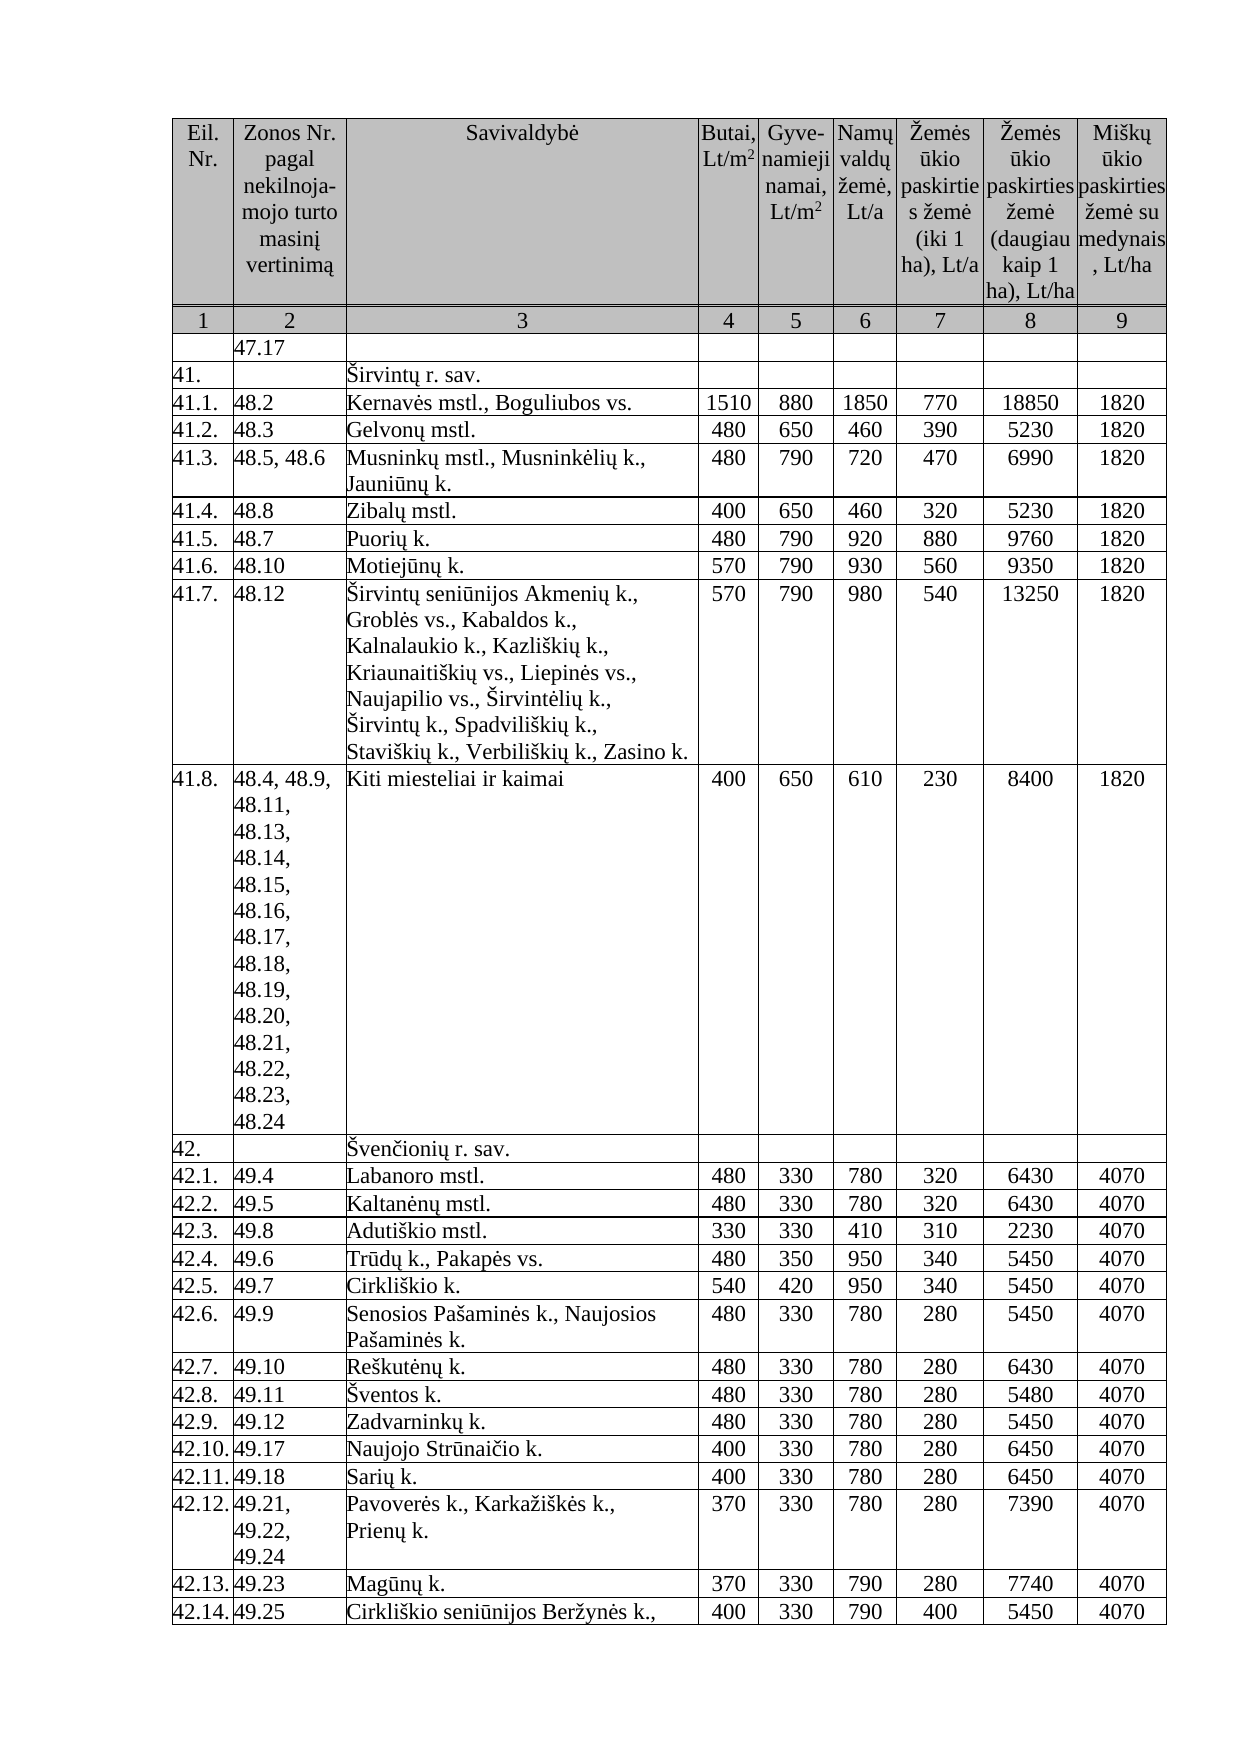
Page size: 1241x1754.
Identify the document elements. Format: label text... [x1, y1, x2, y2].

table_cell 1820 [1078, 552, 1166, 579]
table_cell Cirkliškio seniūnijos Beržynės k., [347, 1598, 698, 1624]
table_cell Musninkų mstl., Musninkėlių k., Jauniūnų k. [347, 444, 698, 496]
table_cell [699, 362, 758, 388]
table_header Žemės ūkio paskirties žemė (daugiau kaip 1 ha), Lt/ha [984, 119, 1077, 304]
table_cell [1078, 362, 1166, 388]
table_cell Magūnų k. [347, 1570, 698, 1597]
table_cell 790 [759, 580, 833, 764]
table_cell 330 [759, 1300, 833, 1352]
table_cell 6430 [984, 1190, 1077, 1216]
table_cell 400 [699, 1463, 758, 1489]
table_cell 7 [897, 307, 983, 333]
table_cell [897, 1135, 983, 1162]
table_cell 370 [699, 1490, 758, 1569]
table_cell 41.3. [173, 444, 233, 496]
table_cell [173, 334, 233, 361]
table_cell 650 [759, 416, 833, 443]
table_cell 280 [897, 1353, 983, 1380]
table_cell 4070 [1078, 1218, 1166, 1244]
table_cell 4070 [1078, 1190, 1166, 1216]
table_cell 4070 [1078, 1436, 1166, 1462]
table_cell 4070 [1078, 1272, 1166, 1298]
table_cell 42.11. [173, 1463, 233, 1489]
table_cell 41.7. [173, 580, 233, 764]
table_cell 42.9. [173, 1408, 233, 1434]
table_cell 9350 [984, 552, 1077, 579]
table_cell Puorių k. [347, 525, 698, 551]
table_cell 280 [897, 1490, 983, 1569]
table_cell 320 [897, 1163, 983, 1189]
table_cell Šventos k. [347, 1381, 698, 1407]
table_cell 480 [699, 1353, 758, 1380]
table_cell 330 [759, 1163, 833, 1189]
table_cell [984, 1135, 1077, 1162]
table_cell 480 [699, 525, 758, 551]
table_cell 780 [834, 1490, 896, 1569]
table_cell 41.8. [173, 765, 233, 1134]
table_cell 320 [897, 1190, 983, 1216]
table_cell 330 [759, 1353, 833, 1380]
table_cell 780 [834, 1463, 896, 1489]
table_cell 6450 [984, 1463, 1077, 1489]
table_cell [897, 362, 983, 388]
table_cell 480 [699, 444, 758, 496]
table_cell Labanoro mstl. [347, 1163, 698, 1189]
table_cell [759, 334, 833, 361]
table_cell 480 [699, 1300, 758, 1352]
table_cell 330 [759, 1490, 833, 1569]
table_cell 6450 [984, 1436, 1077, 1462]
table_cell 390 [897, 416, 983, 443]
table_cell 780 [834, 1163, 896, 1189]
table_cell 780 [834, 1300, 896, 1352]
table_cell 930 [834, 552, 896, 579]
table_cell 42.2. [173, 1190, 233, 1216]
table_cell 6430 [984, 1163, 1077, 1189]
table_cell 400 [699, 498, 758, 524]
table_cell 5480 [984, 1381, 1077, 1407]
table_cell 49.6 [234, 1245, 346, 1271]
table_cell 3 [347, 307, 698, 333]
table_cell 330 [759, 1570, 833, 1597]
table_cell 4 [699, 307, 758, 333]
table_cell 49.10 [234, 1353, 346, 1380]
table_cell [1078, 1135, 1166, 1162]
table_cell 420 [759, 1272, 833, 1298]
table_cell 1820 [1078, 580, 1166, 764]
table_cell 400 [699, 1436, 758, 1462]
table_cell 42.7. [173, 1353, 233, 1380]
table_cell 480 [699, 1190, 758, 1216]
table_cell 1510 [699, 389, 758, 415]
table_cell 330 [759, 1218, 833, 1244]
table_cell 49.18 [234, 1463, 346, 1489]
table_cell 330 [759, 1381, 833, 1407]
table_cell 400 [699, 1598, 758, 1624]
table_cell Kernavės mstl., Boguliubos vs. [347, 389, 698, 415]
table_cell Pavoverės k., Karkažiškės k., Prienų k. [347, 1490, 698, 1569]
table_cell [1078, 334, 1166, 361]
table_cell Kiti miesteliai ir kaimai [347, 765, 698, 1134]
table_cell 42.6. [173, 1300, 233, 1352]
table_header Savivaldybė [347, 119, 698, 304]
table_cell 470 [897, 444, 983, 496]
table_cell Kaltanėnų mstl. [347, 1190, 698, 1216]
table_cell 42.3. [173, 1218, 233, 1244]
table_cell 560 [897, 552, 983, 579]
table_cell 13250 [984, 580, 1077, 764]
table_header Zonos Nr. pagal nekilnoja-mojo turto masinį vertinimą [234, 119, 346, 304]
table_cell 41.1. [173, 389, 233, 415]
table_cell [234, 362, 346, 388]
table_cell 980 [834, 580, 896, 764]
table_cell 480 [699, 1381, 758, 1407]
table_cell 880 [897, 525, 983, 551]
table_cell 330 [759, 1463, 833, 1489]
table_cell 48.5, 48.6 [234, 444, 346, 496]
table_cell 790 [759, 525, 833, 551]
table_cell 230 [897, 765, 983, 1134]
table_cell 42. [173, 1135, 233, 1162]
table_cell 400 [897, 1598, 983, 1624]
table_cell 410 [834, 1218, 896, 1244]
table_cell 41.6. [173, 552, 233, 579]
table_cell [347, 334, 698, 361]
table_cell 48.2 [234, 389, 346, 415]
table_cell [759, 1135, 833, 1162]
table_cell Širvintų seniūnijos Akmenių k., Groblės vs., Kabaldos k., Kalnalaukio k., Kazliškių k., Kriaunaitiškių vs., Liepinės vs., Naujapilio vs., Širvintėlių k., Širvintų k., Spadviliškių k., Staviškių k., Verbiliškių k., Zasino k. [347, 580, 698, 764]
table_cell 1820 [1078, 765, 1166, 1134]
table_cell 330 [759, 1408, 833, 1434]
table_cell 2230 [984, 1218, 1077, 1244]
table_cell 5 [759, 307, 833, 333]
table_cell Adutiškio mstl. [347, 1218, 698, 1244]
table_cell Naujojo Strūnaičio k. [347, 1436, 698, 1462]
table_cell 5450 [984, 1272, 1077, 1298]
table_cell 6990 [984, 444, 1077, 496]
table_cell 48.10 [234, 552, 346, 579]
table_cell Zadvarninkų k. [347, 1408, 698, 1434]
table_cell 41.4. [173, 498, 233, 524]
table_cell 330 [699, 1218, 758, 1244]
table_cell [984, 334, 1077, 361]
table_cell 780 [834, 1408, 896, 1434]
table_cell Sarių k. [347, 1463, 698, 1489]
table_cell 650 [759, 498, 833, 524]
table_cell 880 [759, 389, 833, 415]
table_cell 9760 [984, 525, 1077, 551]
table_cell 650 [759, 765, 833, 1134]
table_cell 4070 [1078, 1598, 1166, 1624]
table_cell Motiejūnų k. [347, 552, 698, 579]
table_cell 790 [834, 1570, 896, 1597]
table_cell 7740 [984, 1570, 1077, 1597]
table_cell 4070 [1078, 1570, 1166, 1597]
table_cell 570 [699, 552, 758, 579]
table_cell 480 [699, 1408, 758, 1434]
table_cell [759, 362, 833, 388]
table_cell 5450 [984, 1408, 1077, 1434]
table_cell 280 [897, 1408, 983, 1434]
table_cell 42.13. [173, 1570, 233, 1597]
table_cell 41. [173, 362, 233, 388]
table_cell 48.12 [234, 580, 346, 764]
table_cell 49.8 [234, 1218, 346, 1244]
table_cell 49.9 [234, 1300, 346, 1352]
table_cell 320 [897, 498, 983, 524]
table_cell 720 [834, 444, 896, 496]
table_cell 49.12 [234, 1408, 346, 1434]
table_cell 540 [897, 580, 983, 764]
table_cell Trūdų k., Pakapės vs. [347, 1245, 698, 1271]
table_cell 5450 [984, 1598, 1077, 1624]
table_cell 4070 [1078, 1381, 1166, 1407]
table_cell 790 [759, 444, 833, 496]
table_cell 42.10. [173, 1436, 233, 1462]
table_cell 790 [834, 1598, 896, 1624]
table_cell 950 [834, 1245, 896, 1271]
table_cell [699, 334, 758, 361]
table_cell 6430 [984, 1353, 1077, 1380]
table_cell [834, 362, 896, 388]
table_header Žemės ūkio paskirties žemė (iki 1 ha), Lt/a [897, 119, 983, 304]
table_cell Švenčionių r. sav. [347, 1135, 698, 1162]
table_cell 41.2. [173, 416, 233, 443]
table_cell 49.11 [234, 1381, 346, 1407]
table_cell 42.5. [173, 1272, 233, 1298]
table_cell 460 [834, 498, 896, 524]
table_cell 2 [234, 307, 346, 333]
table_cell 49.21, 49.22, 49.24 [234, 1490, 346, 1569]
table_header Gyve-namieji namai, Lt/m2 [759, 119, 833, 304]
table_cell 480 [699, 1245, 758, 1271]
table_cell 42.12. [173, 1490, 233, 1569]
table_cell Reškutėnų k. [347, 1353, 698, 1380]
table_cell 18850 [984, 389, 1077, 415]
table_cell 6 [834, 307, 896, 333]
table_cell 280 [897, 1381, 983, 1407]
table_cell 49.25 [234, 1598, 346, 1624]
table_cell 4070 [1078, 1463, 1166, 1489]
table_cell 4070 [1078, 1490, 1166, 1569]
table_cell 42.14. [173, 1598, 233, 1624]
table_cell 47.17 [234, 334, 346, 361]
table_cell 340 [897, 1245, 983, 1271]
table_cell 48.7 [234, 525, 346, 551]
table_cell 4070 [1078, 1353, 1166, 1380]
table_cell 4070 [1078, 1245, 1166, 1271]
table_cell 280 [897, 1436, 983, 1462]
table_cell 780 [834, 1381, 896, 1407]
table_cell 1820 [1078, 444, 1166, 496]
table_cell [699, 1135, 758, 1162]
table_cell 540 [699, 1272, 758, 1298]
table_cell 460 [834, 416, 896, 443]
table_cell 1820 [1078, 498, 1166, 524]
table_header Butai, Lt/m2 [699, 119, 758, 304]
table_cell 49.4 [234, 1163, 346, 1189]
table_cell 310 [897, 1218, 983, 1244]
table_header Eil. Nr. [173, 119, 233, 304]
table_cell 49.17 [234, 1436, 346, 1462]
table_cell 480 [699, 416, 758, 443]
table_cell 48.3 [234, 416, 346, 443]
table_cell 49.7 [234, 1272, 346, 1298]
table_cell 770 [897, 389, 983, 415]
table_cell 1 [173, 307, 233, 333]
table_cell 8 [984, 307, 1077, 333]
table_cell 340 [897, 1272, 983, 1298]
table_header Miškų ūkio paskirties žemė su medynais, Lt/ha [1078, 119, 1166, 304]
table_cell 42.1. [173, 1163, 233, 1189]
table_cell 1820 [1078, 525, 1166, 551]
table_cell 950 [834, 1272, 896, 1298]
table_cell 1850 [834, 389, 896, 415]
table_cell Cirkliškio k. [347, 1272, 698, 1298]
table_cell 4070 [1078, 1163, 1166, 1189]
table_cell 780 [834, 1353, 896, 1380]
table_cell 790 [759, 552, 833, 579]
table_cell 1820 [1078, 416, 1166, 443]
table_cell 330 [759, 1598, 833, 1624]
table_cell Senosios Pašaminės k., Naujosios Pašaminės k. [347, 1300, 698, 1352]
table_cell Gelvonų mstl. [347, 416, 698, 443]
table_cell 8400 [984, 765, 1077, 1134]
table_cell 49.5 [234, 1190, 346, 1216]
table_cell 280 [897, 1300, 983, 1352]
table_cell 9 [1078, 307, 1166, 333]
table_cell 41.5. [173, 525, 233, 551]
table_cell 330 [759, 1436, 833, 1462]
table_cell 7390 [984, 1490, 1077, 1569]
table_cell 42.8. [173, 1381, 233, 1407]
table_cell Širvintų r. sav. [347, 362, 698, 388]
table_cell 280 [897, 1463, 983, 1489]
table_cell 400 [699, 765, 758, 1134]
table_cell 280 [897, 1570, 983, 1597]
table_cell 5450 [984, 1245, 1077, 1271]
table_cell [897, 334, 983, 361]
table_cell 780 [834, 1436, 896, 1462]
table_cell 780 [834, 1190, 896, 1216]
table_cell 330 [759, 1190, 833, 1216]
table_cell [234, 1135, 346, 1162]
table_cell 350 [759, 1245, 833, 1271]
table_cell 570 [699, 580, 758, 764]
table_cell [984, 362, 1077, 388]
table_cell 5230 [984, 416, 1077, 443]
table_cell 5230 [984, 498, 1077, 524]
table_cell [834, 334, 896, 361]
table_cell [834, 1135, 896, 1162]
table_cell 370 [699, 1570, 758, 1597]
table_cell 48.4, 48.9, 48.11, 48.13, 48.14, 48.15, 48.16, 48.17, 48.18, 48.19, 48.20, 48.21, 48.22, 48.23, 48.24 [234, 765, 346, 1134]
table_cell 4070 [1078, 1300, 1166, 1352]
table_cell 4070 [1078, 1408, 1166, 1434]
table_cell 5450 [984, 1300, 1077, 1352]
table_cell 610 [834, 765, 896, 1134]
table_cell Zibalų mstl. [347, 498, 698, 524]
table_header Namų valdų žemė, Lt/a [834, 119, 896, 304]
table_cell 48.8 [234, 498, 346, 524]
table_cell 49.23 [234, 1570, 346, 1597]
table_cell 42.4. [173, 1245, 233, 1271]
table_cell 1820 [1078, 389, 1166, 415]
table_cell 480 [699, 1163, 758, 1189]
table_cell 920 [834, 525, 896, 551]
